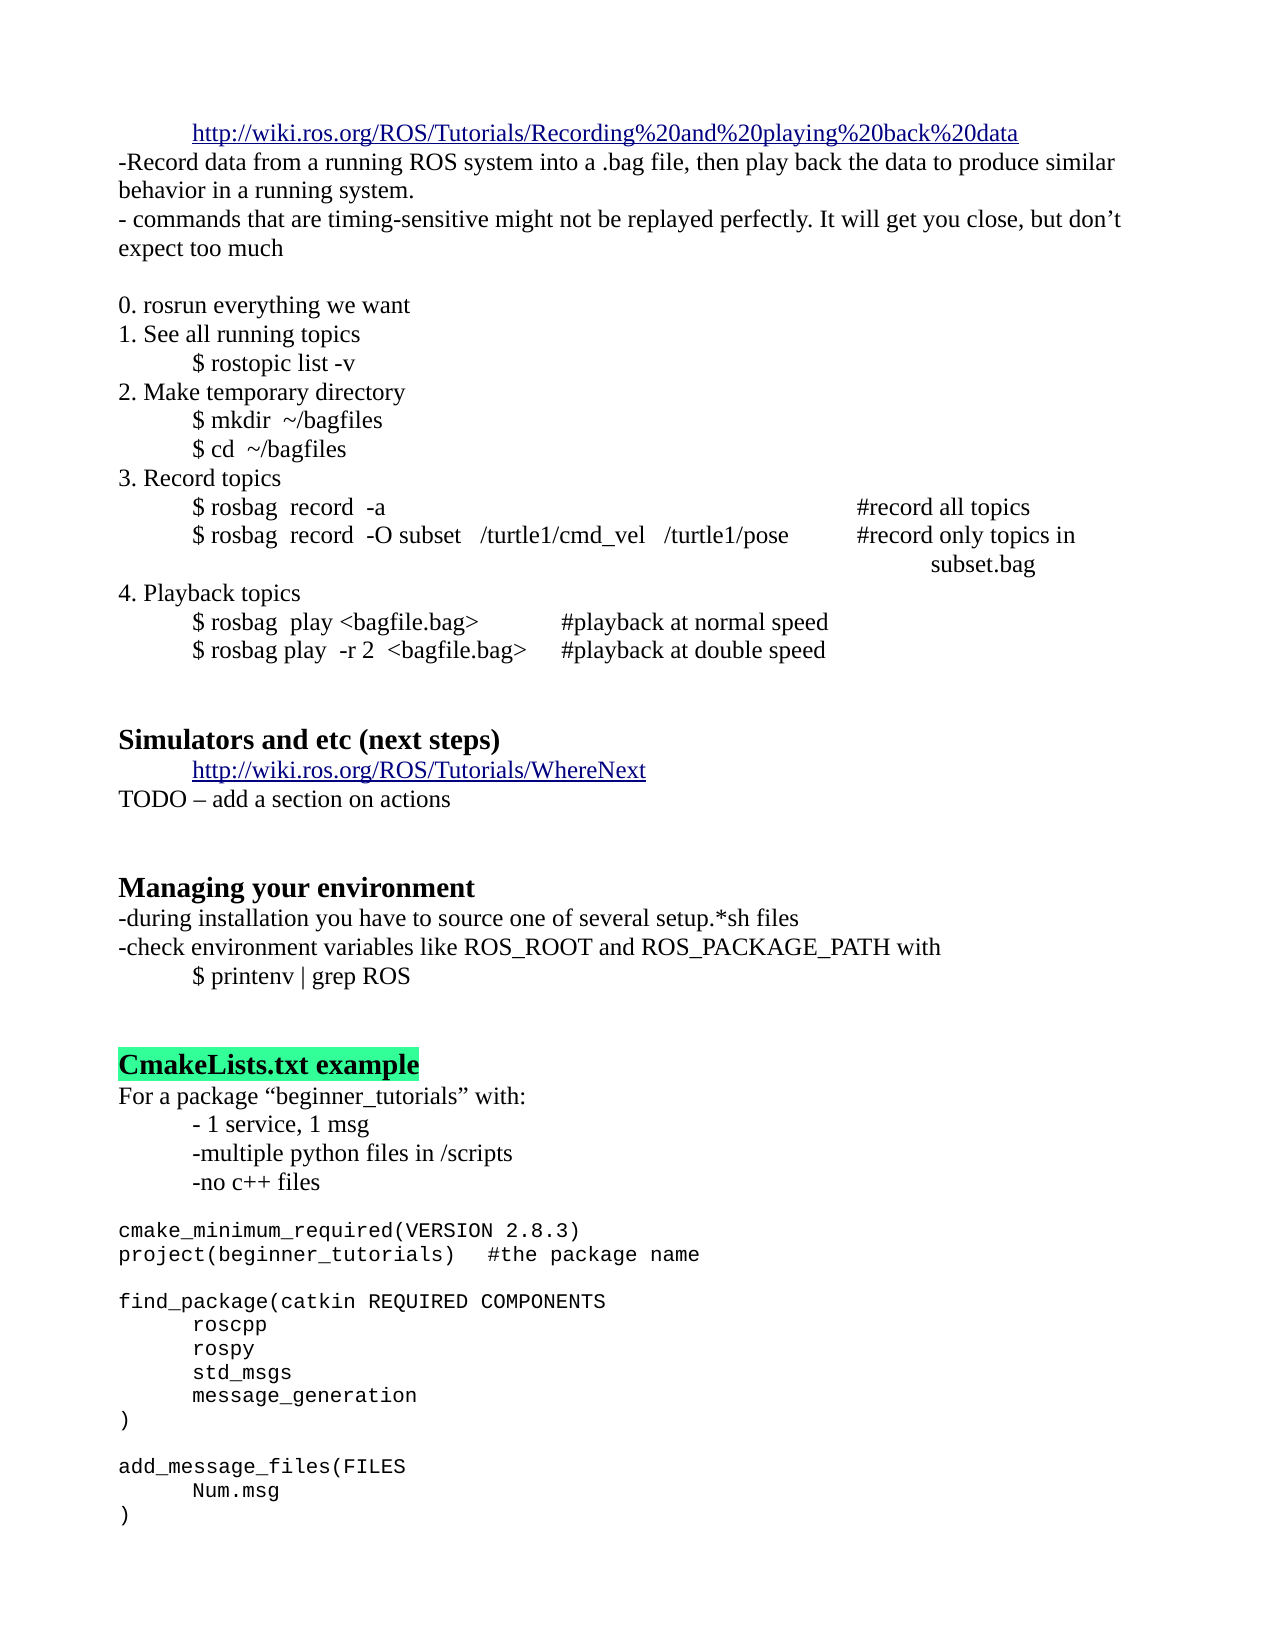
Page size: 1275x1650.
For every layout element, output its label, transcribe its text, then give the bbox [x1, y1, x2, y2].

text For a package “beginner_tutorials” with: [118, 1081, 1157, 1109]
text 0. rosrun everything we want [118, 291, 1157, 319]
text 4. Playback topics [118, 578, 1157, 607]
text 1. See all running topics [118, 319, 1157, 348]
text roscpp [118, 1314, 1157, 1338]
text add_message_files(FILES [118, 1456, 1157, 1480]
text http://wiki.ros.org/ROS/Tutorials/WhereNext [118, 755, 1157, 784]
text $ printenv | grep ROS [118, 961, 1157, 990]
text -Record data from a running ROS system into a .bag file, then play back the data to produce similar behavior in a running system. [118, 147, 1157, 204]
text find_package(catkin REQUIRED COMPONENTS [118, 1291, 1157, 1314]
text $ rosbag play <bagfile.bag> #playback at normal speed [118, 607, 1157, 636]
text ) [118, 1504, 1157, 1527]
text $ mkdir ~/bagfiles [118, 406, 1157, 434]
text -during installation you have to source one of several setup.*sh files [118, 903, 1157, 932]
text $ rosbag play -r 2 <bagfile.bag> #playback at double speed [118, 636, 1157, 664]
text - commands that are timing-sensitive might not be replayed perfectly. It will get you close, but don’t expect too much [118, 204, 1157, 262]
text TODO – add a section on actions [118, 784, 1157, 813]
text ) [118, 1409, 1157, 1433]
text Managing your environment [118, 870, 1157, 903]
text $ rosbag record -a #record all topics [118, 492, 1157, 521]
text -check environment variables like ROS_ROOT and ROS_PACKAGE_PATH with [118, 932, 1157, 961]
text $ rostopic list -v [118, 348, 1157, 377]
text - 1 service, 1 msg [118, 1109, 1157, 1138]
text message_generation [118, 1385, 1157, 1409]
text $ rosbag record -O subset /turtle1/cmd_vel /turtle1/pose #record only topics in subset.bag [118, 521, 1157, 578]
text http://wiki.ros.org/ROS/Tutorials/Recording%20and%20playing%20back%20data [118, 118, 1157, 147]
text 3. Record topics [118, 463, 1157, 492]
text CmakeLists.txt example [118, 1047, 1157, 1081]
text cmake_minimum_required(VERSION 2.8.3) [118, 1220, 1157, 1243]
text rospy [118, 1338, 1157, 1362]
text -no c++ files [118, 1167, 1157, 1196]
text -multiple python files in /scripts [118, 1138, 1157, 1167]
text project(beginner_tutorials) #the package name [118, 1243, 1157, 1267]
text std_msgs [118, 1362, 1157, 1385]
text Simulators and etc (next steps) [118, 722, 1157, 755]
text 2. Make temporary directory [118, 377, 1157, 406]
text Num.msg [118, 1480, 1157, 1504]
text $ cd ~/bagfiles [118, 434, 1157, 463]
